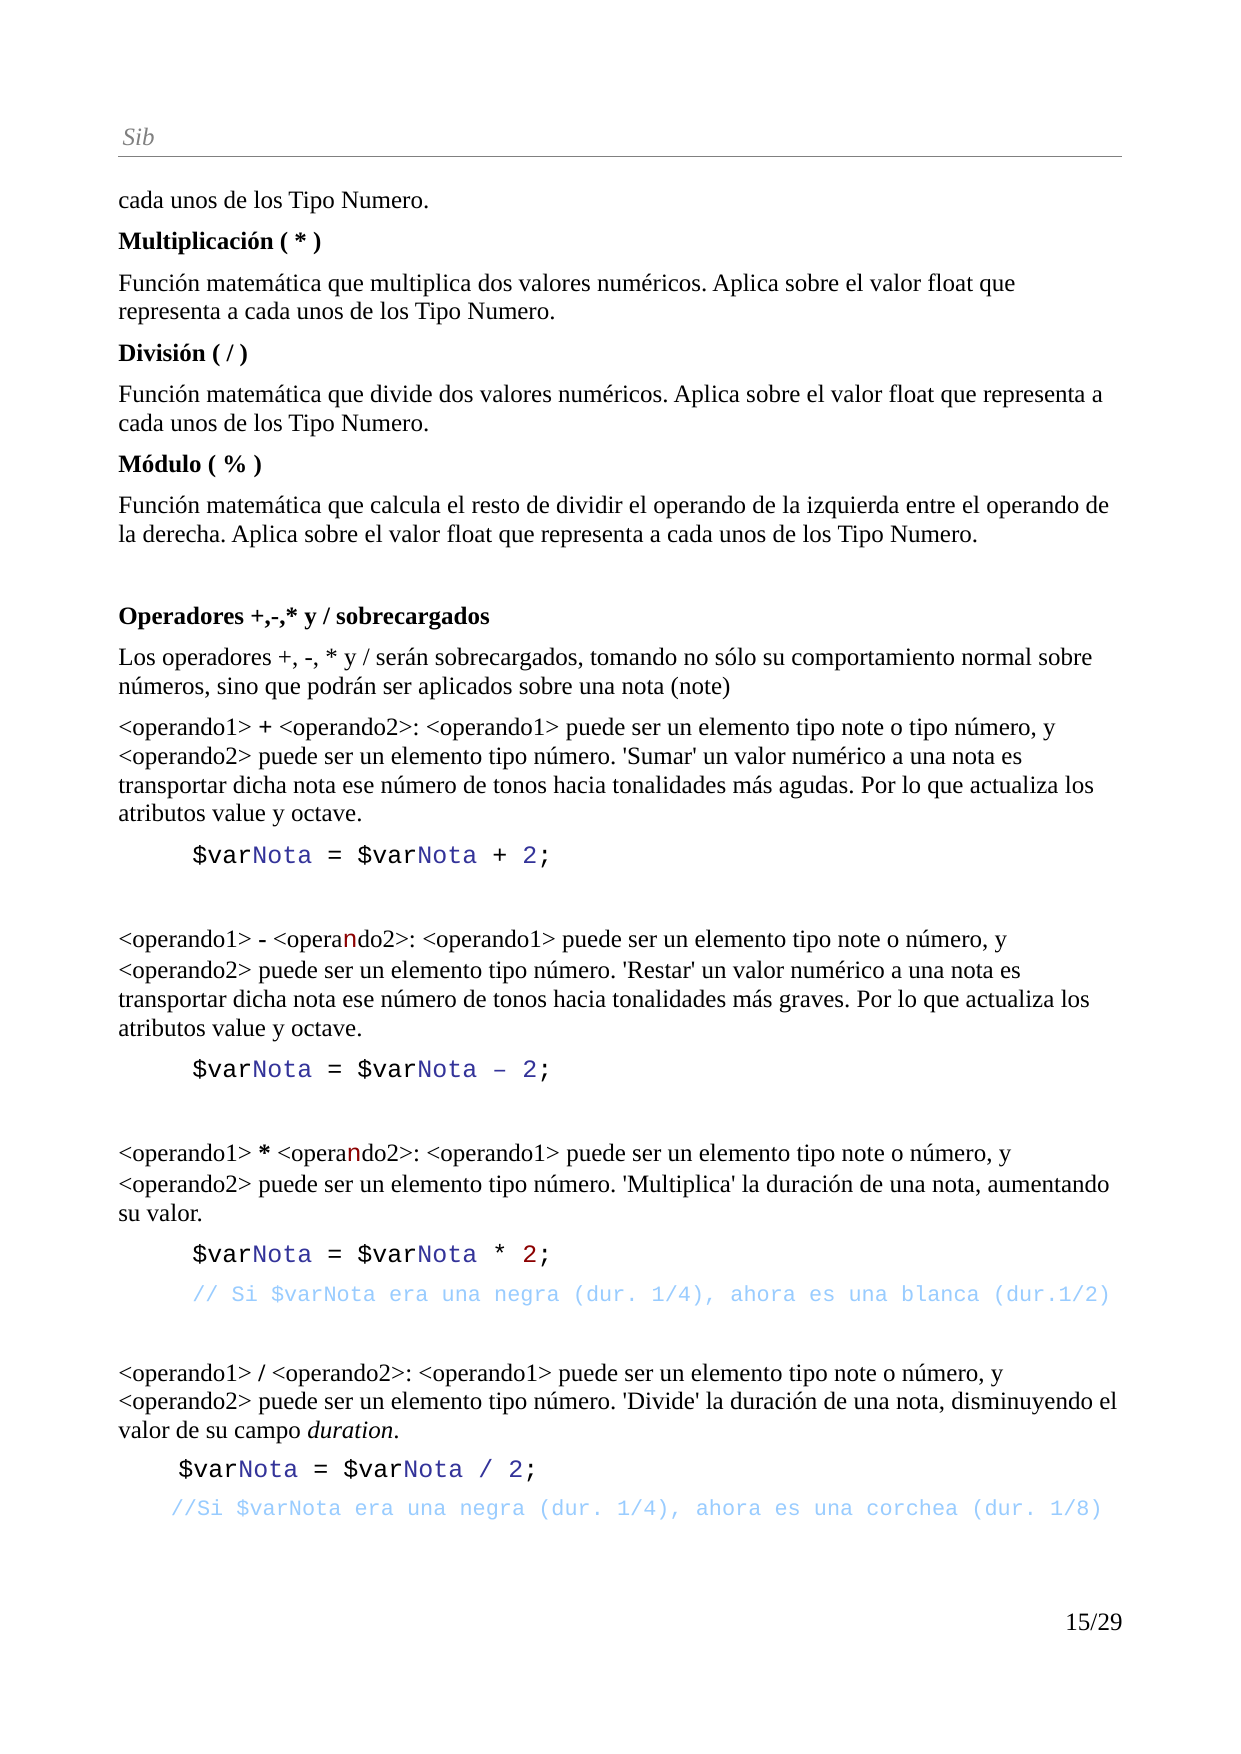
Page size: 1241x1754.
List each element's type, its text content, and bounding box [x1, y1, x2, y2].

text Multiplicación ( * ) [118, 226, 1122, 255]
text Los operadores +, -, * y / serán sobrecargados, tomando no sólo su comportamiento normal sobre números, sino que podrán ser aplicados sobre una nota (note) [118, 642, 1122, 700]
text Función matemática que multiplica dos valores numéricos. Aplica sobre el valor float que representa a cada unos de los Tipo Numero. [118, 268, 1122, 325]
text División ( / ) [118, 338, 1122, 366]
text $varNota = $varNota – 2; [118, 1054, 1122, 1085]
text Función matemática que calcula el resto de dividir el operando de la izquierda entre el operando de la derecha. Aplica sobre el valor float que representa a cada unos de los Tipo Numero. [118, 490, 1122, 548]
text Módulo ( % ) [118, 449, 1122, 478]
text $varNota = $varNota + 2; [118, 840, 1122, 871]
text // Si $varNota era una negra (dur. 1/4), ahora es una blanca (dur.1/2) [118, 1283, 1122, 1307]
text Función matemática que divide dos valores numéricos. Aplica sobre el valor float que representa a cada unos de los Tipo Numero. [118, 379, 1122, 436]
text $varNota = $varNota / 2; [118, 1456, 1122, 1485]
text cada unos de los Tipo Numero. [118, 185, 1122, 214]
text //Si $varNota era una negra (dur. 1/4), ahora es una corchea (dur. 1/8) [118, 1497, 1122, 1522]
text <operando1> - <operando2>: <operando1> puede ser un elemento tipo note o número, y <operando2> puede ser un elemento tipo número. 'Restar' un valor numérico a una nota es transportar dicha nota ese número de tonos hacia tonalidades más graves. Por lo que actualiza los atributos value y octave. [118, 924, 1122, 1041]
text $varNota = $varNota * 2; [118, 1239, 1122, 1270]
text <operando1> + <operando2>: <operando1> puede ser un elemento tipo note o tipo número, y <operando2> puede ser un elemento tipo número. 'Sumar' un valor numérico a una nota es transportar dicha nota ese número de tonos hacia tonalidades más agudas. Por lo que actualiza los atributos value y octave. [118, 712, 1122, 827]
text <operando1> / <operando2>: <operando1> puede ser un elemento tipo note o número, y <operando2> puede ser un elemento tipo número. 'Divide' la duración de una nota, disminuyendo el valor de su campo duration. [118, 1358, 1122, 1444]
text Operadores +,-,* y / sobrecargados [118, 601, 1122, 630]
text <operando1> * <operando2>: <operando1> puede ser un elemento tipo note o número, y <operando2> puede ser un elemento tipo número. 'Multiplica' la duración de una nota, aumentando su valor. [118, 1138, 1122, 1227]
